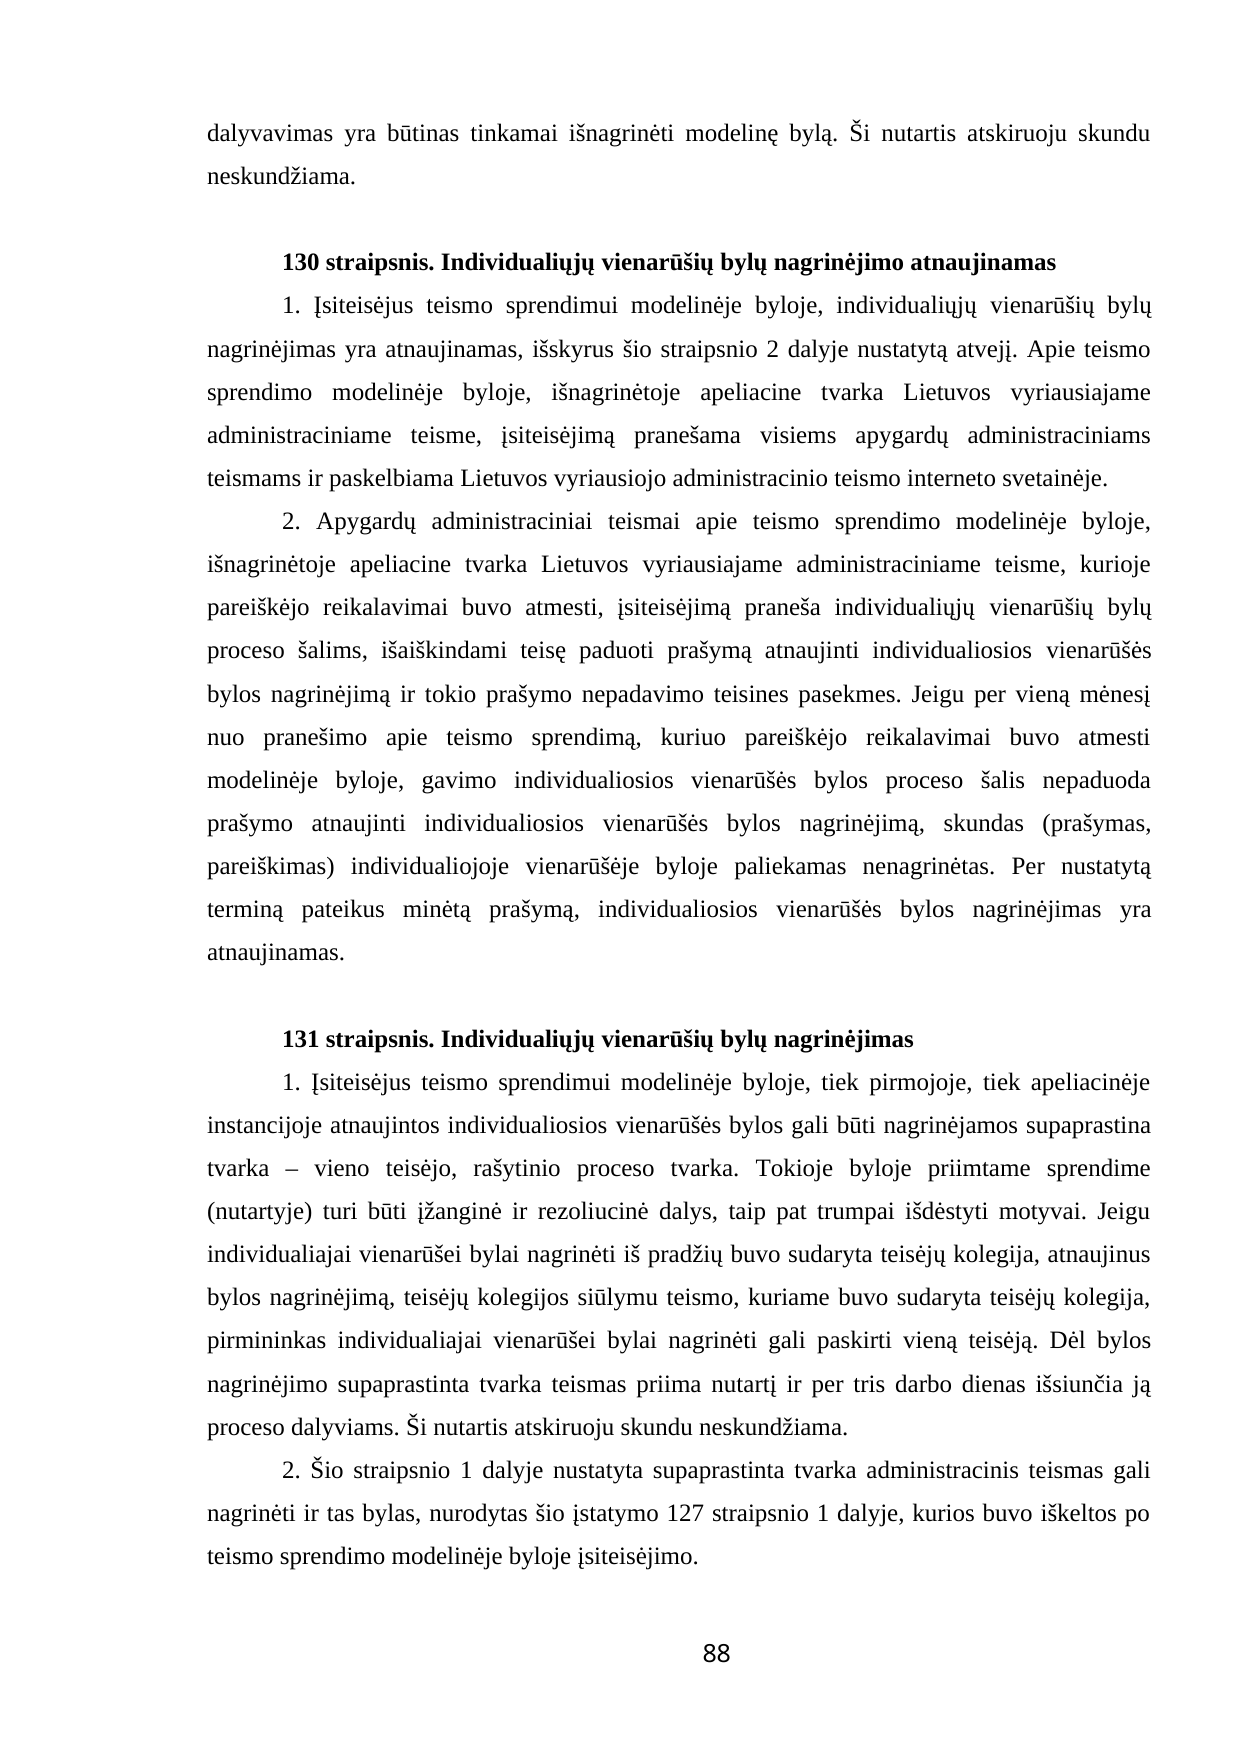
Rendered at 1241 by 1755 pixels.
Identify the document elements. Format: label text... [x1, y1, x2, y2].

text 2. Apygardų administraciniai teismai apie teismo sprendimo modelinėje byloje, išnagrinėtoje apeliacine tvarka Lietuvos vyriausiajame administraciniame teisme, kurioje pareiškėjo reikalavimai buvo atmesti, įsiteisėjimą praneša individualiųjų vienarūšių bylų proceso šalims, išaiškindami teisę paduoti prašymą atnaujinti individualiosios vienarūšės bylos nagrinėjimą ir tokio prašymo nepadavimo teisines pasekmes. Jeigu per vieną mėnesį nuo pranešimo apie teismo sprendimą, kuriuo pareiškėjo reikalavimai buvo atmesti modelinėje byloje, gavimo individualiosios vienarūšės bylos proceso šalis nepaduoda prašymo atnaujinti individualiosios vienarūšės bylos nagrinėjimą, skundas (prašymas, pareiškimas) individualiojoje vienarūšėje byloje paliekamas nenagrinėtas. Per nustatytą terminą pateikus minėtą prašymą, individualiosios vienarūšės bylos nagrinėjimas yra atnaujinamas. [207, 506, 1152, 966]
text 2. Šio straipsnio 1 dalyje nustatyta supaprastinta tvarka administracinis teismas gali nagrinėti ir tas bylas, nurodytas šio įstatymo 127 straipsnio 1 dalyje, kurios buvo iškeltos po teismo sprendimo modelinėje byloje įsiteisėjimo. [207, 1455, 1152, 1570]
text 1. Įsiteisėjus teismo sprendimui modelinėje byloje, individualiųjų vienarūšių bylų nagrinėjimas yra atnaujinamas, išskyrus šio straipsnio 2 dalyje nustatytą atvejį. Apie teismo sprendimo modelinėje byloje, išnagrinėtoje apeliacine tvarka Lietuvos vyriausiajame administraciniame teisme, įsiteisėjimą pranešama visiems apygardų administraciniams teismams ir paskelbiama Lietuvos vyriausiojo administracinio teismo interneto svetainėje. [207, 291, 1152, 492]
text 131 straipsnis. Individualiųjų vienarūšių bylų nagrinėjimas [207, 1024, 1152, 1052]
text 130 straipsnis. Individualiųjų vienarūšių bylų nagrinėjimo atnaujinamas [207, 247, 1152, 276]
text 1. Įsiteisėjus teismo sprendimui modelinėje byloje, tiek pirmojoje, tiek apeliacinėje instancijoje atnaujintos individualiosios vienarūšės bylos gali būti nagrinėjamos supaprastina tvarka – vieno teisėjo, rašytinio proceso tvarka. Tokioje byloje priimtame sprendime (nutartyje) turi būti įžanginė ir rezoliucinė dalys, taip pat trumpai išdėstyti motyvai. Jeigu individualiajai vienarūšei bylai nagrinėti iš pradžių buvo sudaryta teisėjų kolegija, atnaujinus bylos nagrinėjimą, teisėjų kolegijos siūlymu teismo, kuriame buvo sudaryta teisėjų kolegija, pirmininkas individualiajai vienarūšei bylai nagrinėti gali paskirti vieną teisėją. Dėl bylos nagrinėjimo supaprastinta tvarka teismas priima nutartį ir per tris darbo dienas išsiunčia ją proceso dalyviams. Ši nutartis atskiruoju skundu neskundžiama. [207, 1067, 1152, 1441]
text dalyvavimas yra būtinas tinkamai išnagrinėti modelinę bylą. Ši nutartis atskiruoju skundu neskundžiama. [207, 118, 1152, 190]
